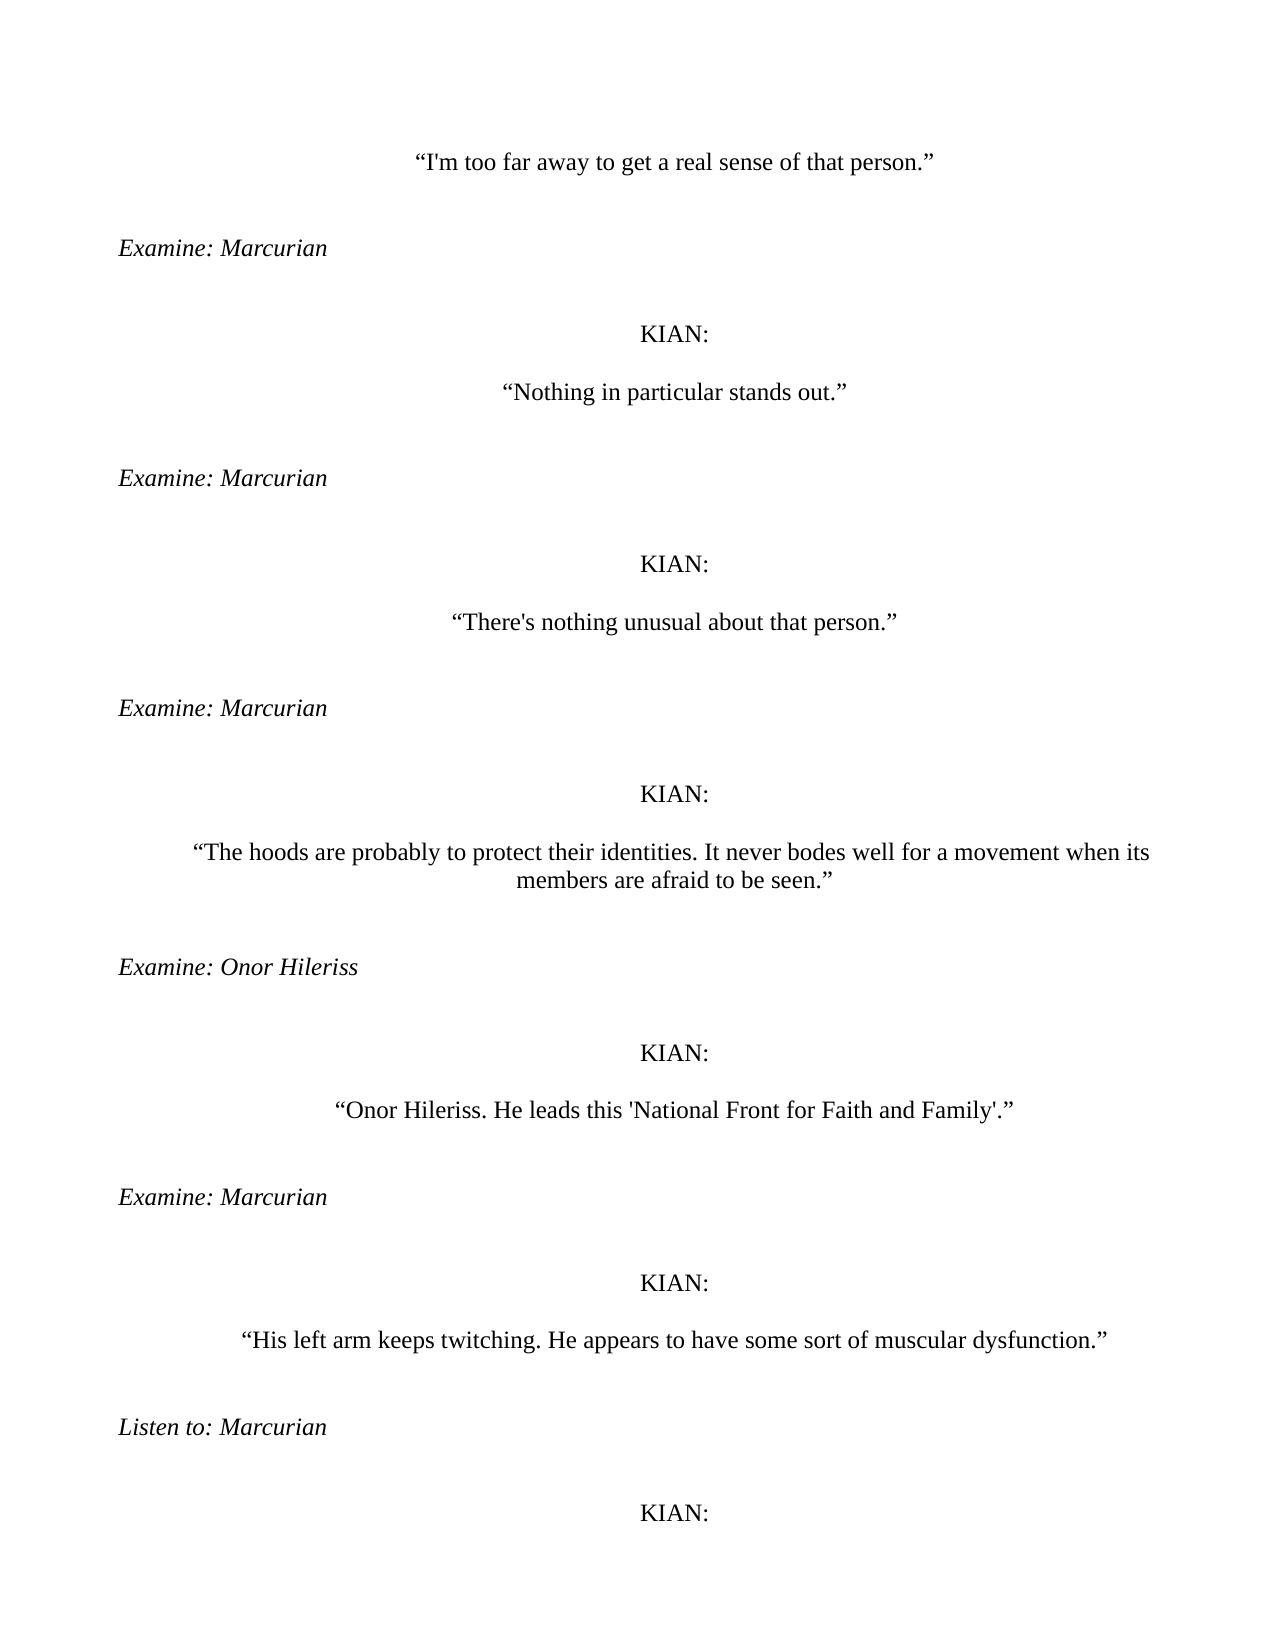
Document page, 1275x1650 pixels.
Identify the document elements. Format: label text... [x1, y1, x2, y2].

text “The hoods are probably to protect their identities. It never bodes well for a movement when its members are afraid to be seen.” [118, 837, 1157, 894]
text “Nothing in particular stands out.” [118, 377, 1157, 406]
text “There's nothing unusual about that person.” [118, 607, 1157, 636]
text “I'm too far away to get a real sense of that person.” [118, 147, 1157, 176]
text KIAN: [118, 1268, 1157, 1297]
text Examine: Marcurian [118, 1182, 1157, 1211]
text KIAN: [118, 549, 1157, 578]
text Listen to: Marcurian [118, 1412, 1157, 1441]
text KIAN: [118, 319, 1157, 348]
text KIAN: [118, 1498, 1157, 1527]
text KIAN: [118, 1038, 1157, 1067]
text “Onor Hileriss. He leads this 'National Front for Faith and Family'.” [118, 1096, 1157, 1124]
text Examine: Marcurian [118, 693, 1157, 722]
text KIAN: [118, 779, 1157, 808]
text Examine: Marcurian [118, 233, 1157, 262]
text Examine: Marcurian [118, 463, 1157, 492]
text Examine: Onor Hileriss [118, 952, 1157, 981]
text “His left arm keeps twitching. He appears to have some sort of muscular dysfunction.” [118, 1326, 1157, 1354]
